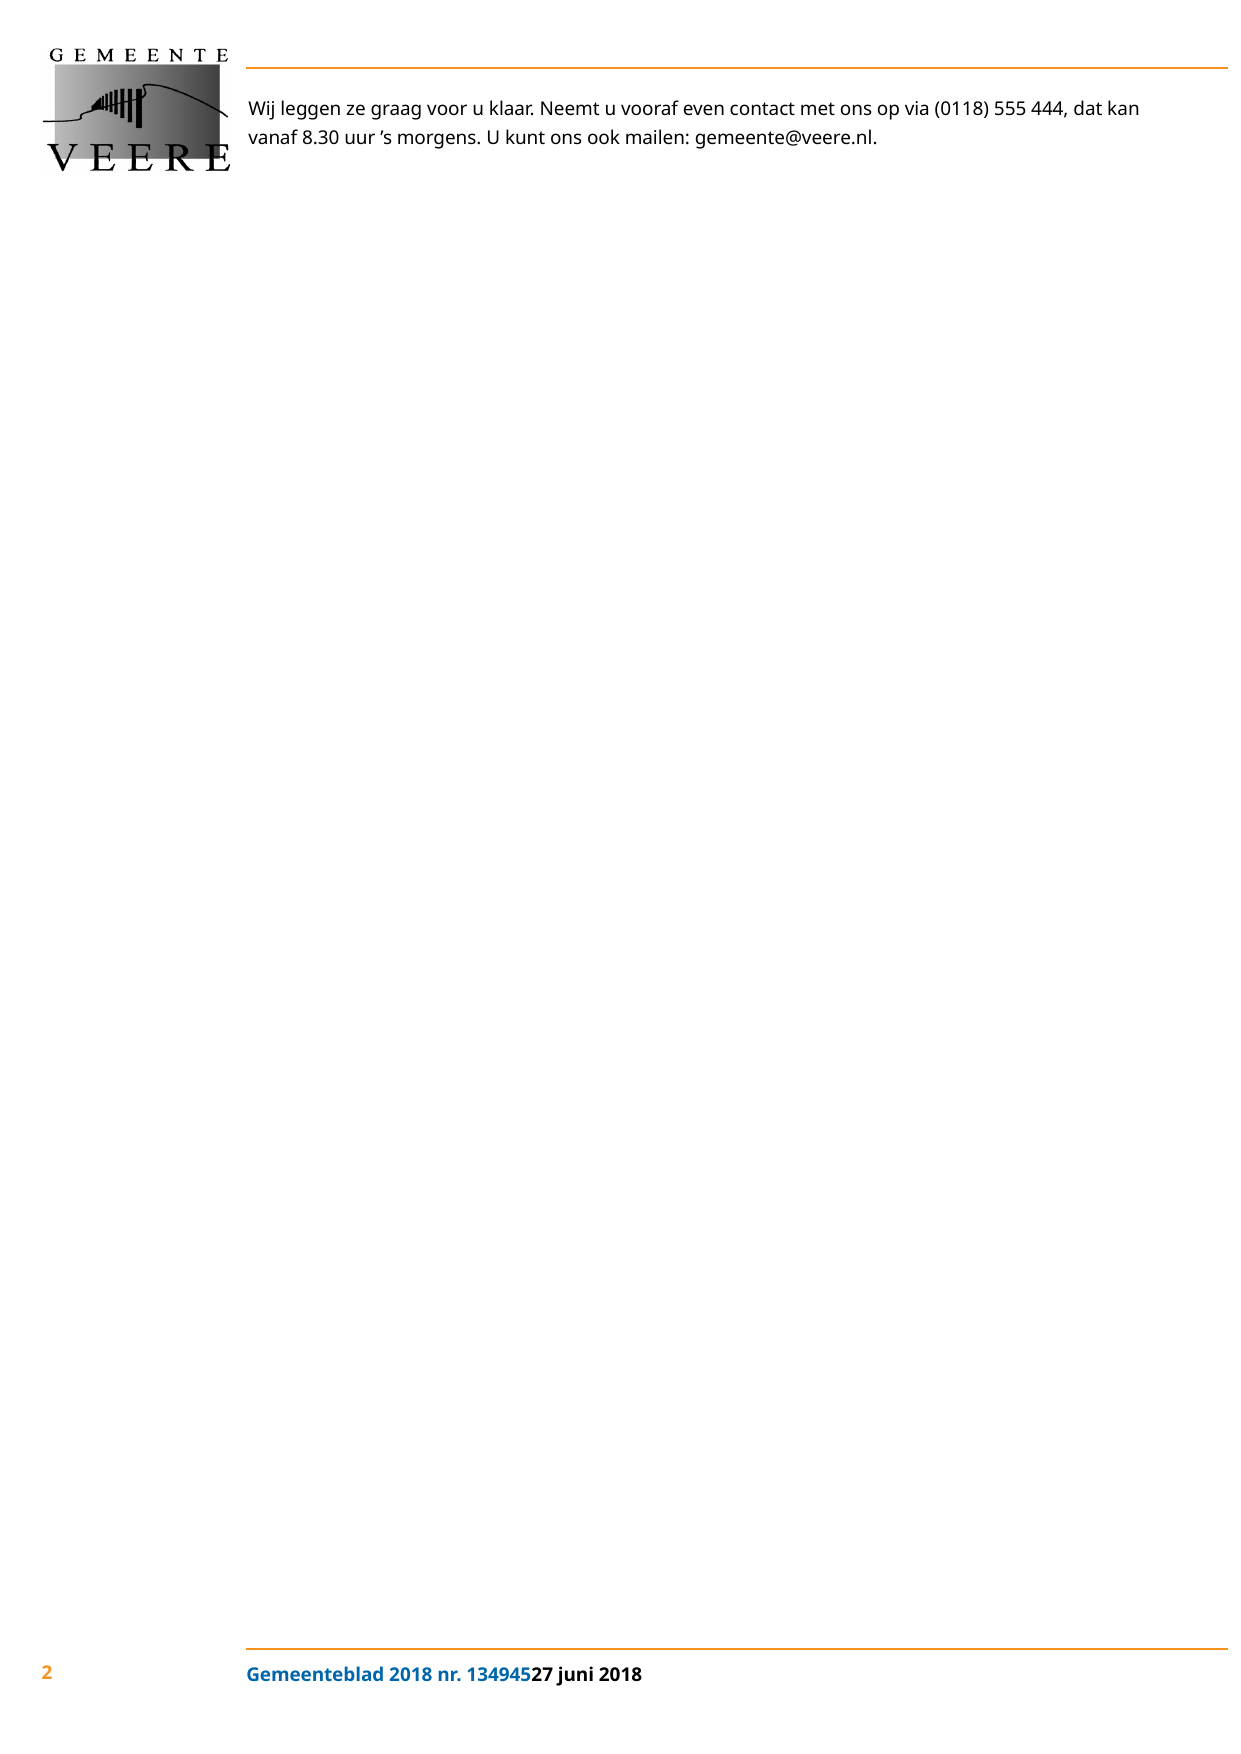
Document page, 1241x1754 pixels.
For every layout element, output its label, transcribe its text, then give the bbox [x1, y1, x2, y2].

text Wij leggen ze graag voor u klaar. Neemt u vooraf even contact met ons op via (0118) 555 444, dat kan vanaf 8.30 uur ’s morgens. U kunt ons ook mailen: gemeente@veere.nl. [248, 95, 1152, 150]
picture [41, 47, 231, 172]
